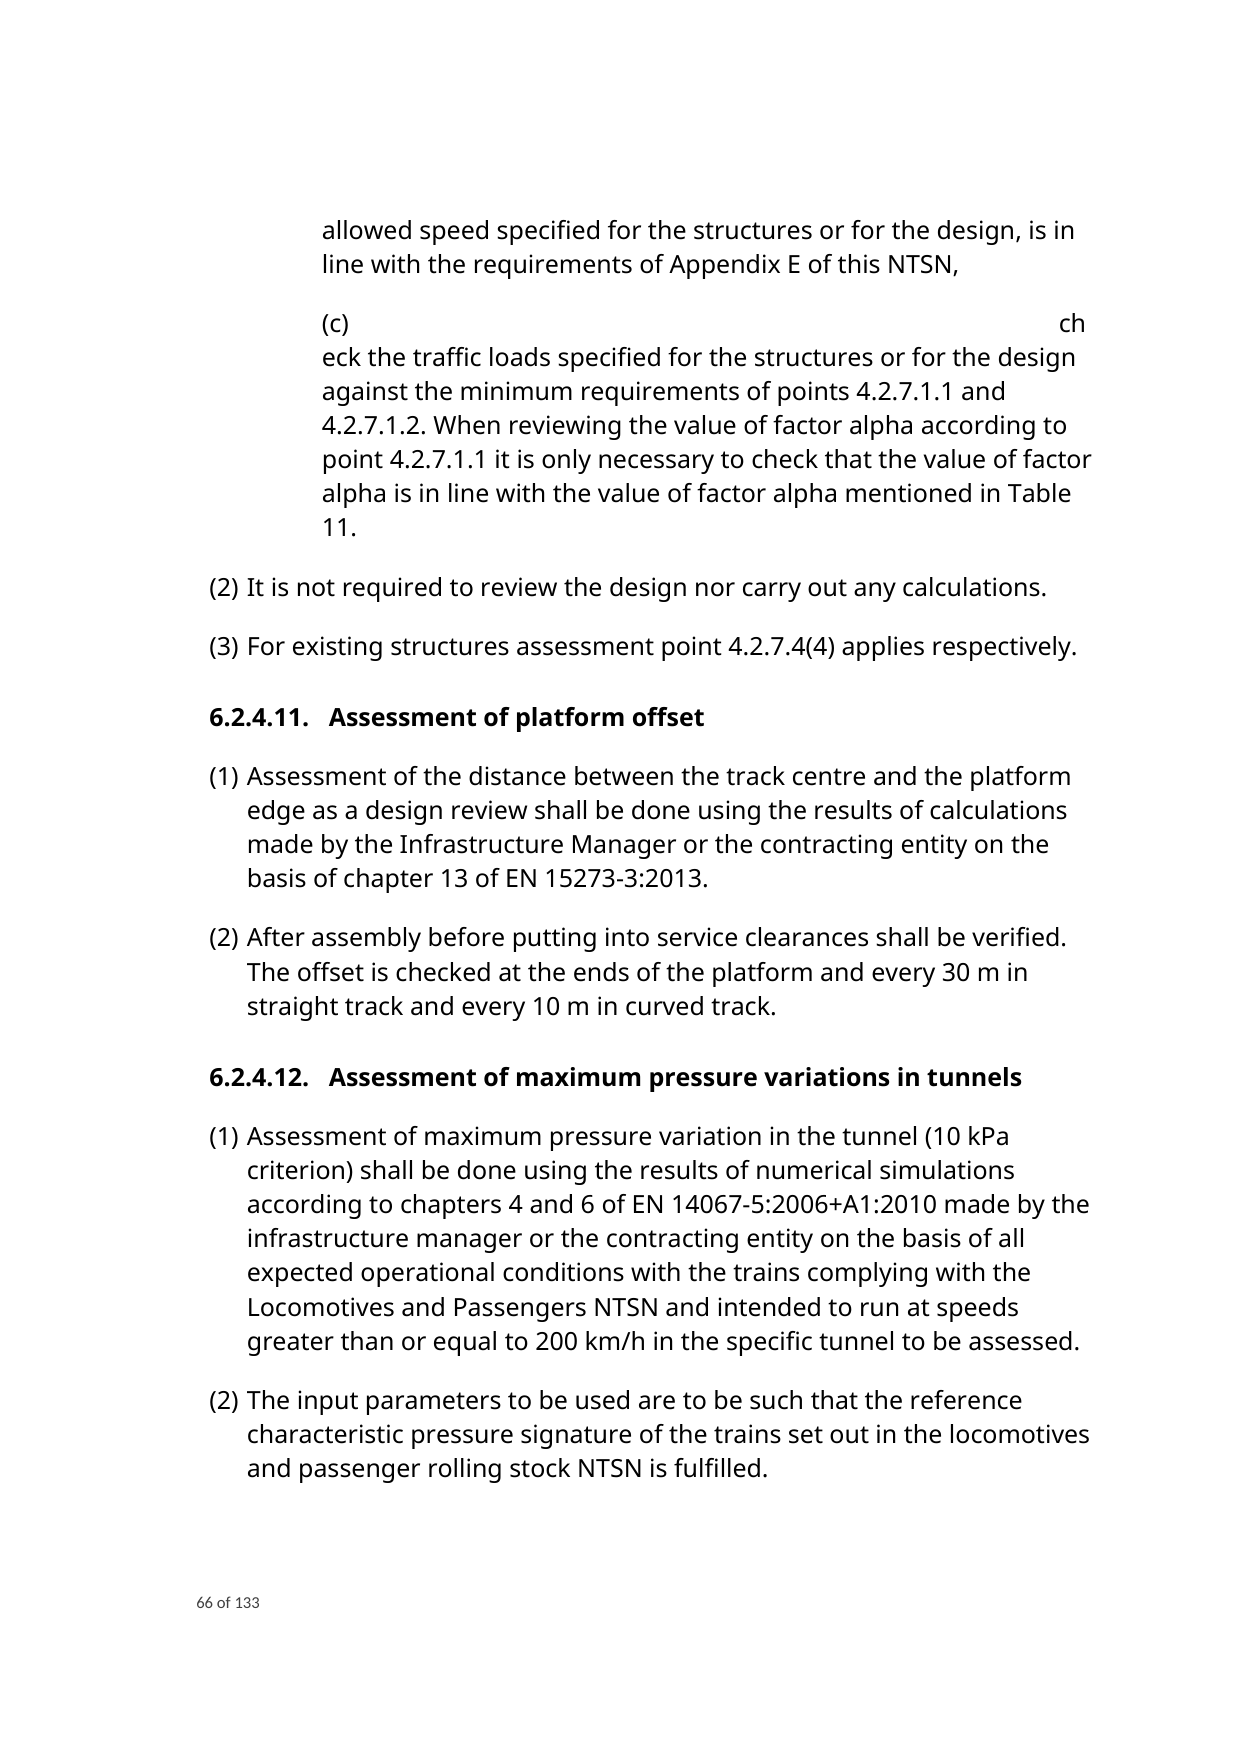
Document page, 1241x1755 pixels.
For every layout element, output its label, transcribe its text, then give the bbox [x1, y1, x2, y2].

list Assessment of the distance between the track centre and the platform edge as a design review shall be done using the results of calculations made by the Infrastructure Manager or the contracting entity on the basis of chapter 13 of EN 15273-3:2013. [209, 759, 1093, 895]
list Assessment of maximum pressure variation in the tunnel (10 kPa criterion) shall be done using the results of numerical simulations according to chapters 4 and 6 of EN 14067-5:2006+A1:2010 made by the infrastructure manager or the contracting entity on the basis of all expected operational conditions with the trains complying with the Locomotives and Passengers NTSN and intended to run at speeds greater than or equal to 200 km/h in the specific tunnel to be assessed. [209, 1119, 1093, 1357]
list allowed speed specified for the structures or for the design, is in line with the requirements of Appendix E of this NTSN, [322, 213, 1093, 281]
list For existing structures assessment point 4.2.7.4(4) applies respectively. [209, 628, 1093, 662]
list It is not required to review the design nor carry out any calculations. [209, 569, 1093, 603]
text 6.2.4.12. Assessment of maximum pressure variations in tunnels [209, 1060, 1093, 1094]
text 6.2.4.11. Assessment of platform offset [209, 700, 1093, 734]
list check the traffic loads specified for the structures or for the design against the minimum requirements of points 4.2.7.1.1 and 4.2.7.1.2. When reviewing the value of factor alpha according to point 4.2.7.1.1 it is only necessary to check that the value of factor alpha is in line with the value of factor alpha mentioned in Table 11. [322, 306, 1093, 544]
list The input parameters to be used are to be such that the reference characteristic pressure signature of the trains set out in the locomotives and passenger rolling stock NTSN is fulfilled. [209, 1382, 1093, 1484]
list After assembly before putting into service clearances shall be verified. The offset is checked at the ends of the platform and every 30 m in straight track and every 10 m in curved track. [209, 920, 1093, 1022]
